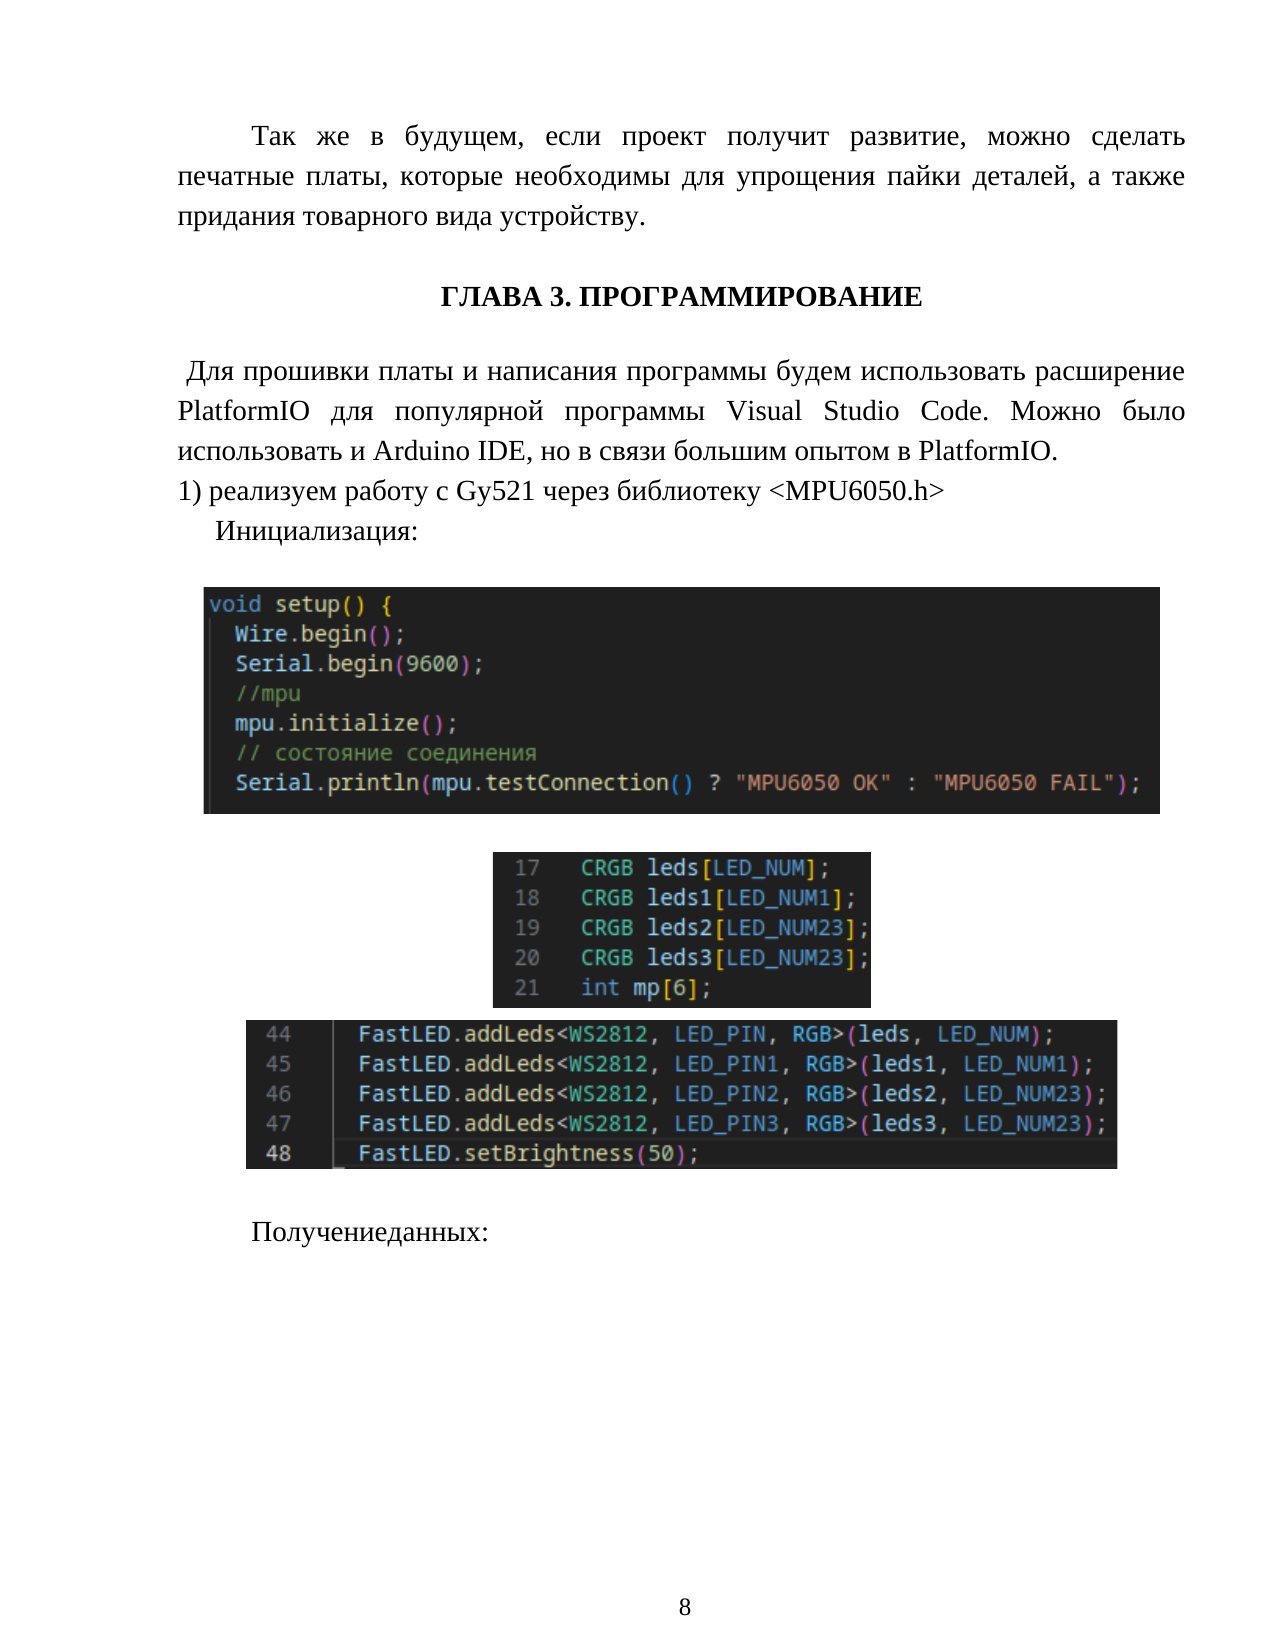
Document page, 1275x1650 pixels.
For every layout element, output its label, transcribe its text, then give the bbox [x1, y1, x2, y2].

text Так же в будущем, если проект получит развитие, можно сделать печатные платы, которые необходимы для упрощения пайки деталей, а также придания товарного вида устройству. [177, 118, 1186, 232]
text Инициализация: [177, 513, 1186, 547]
text ГЛАВА 3. ПРОГРАММИРОВАНИЕ [177, 279, 1186, 312]
picture [492, 852, 871, 1008]
picture [203, 587, 1160, 814]
text Получениеданных: [177, 1214, 1186, 1247]
list 1) реализуем работу с Gy521 через библиотеку <MPU6050.h> [140, 473, 1186, 507]
picture [246, 1020, 1118, 1169]
text Для прошивки платы и написания программы будем использовать расширение PlatformIO для популярной программы Visual Studio Code. Можно было использовать и Arduino IDE, но в связи большим опытом в PlatformIO. [177, 353, 1186, 467]
